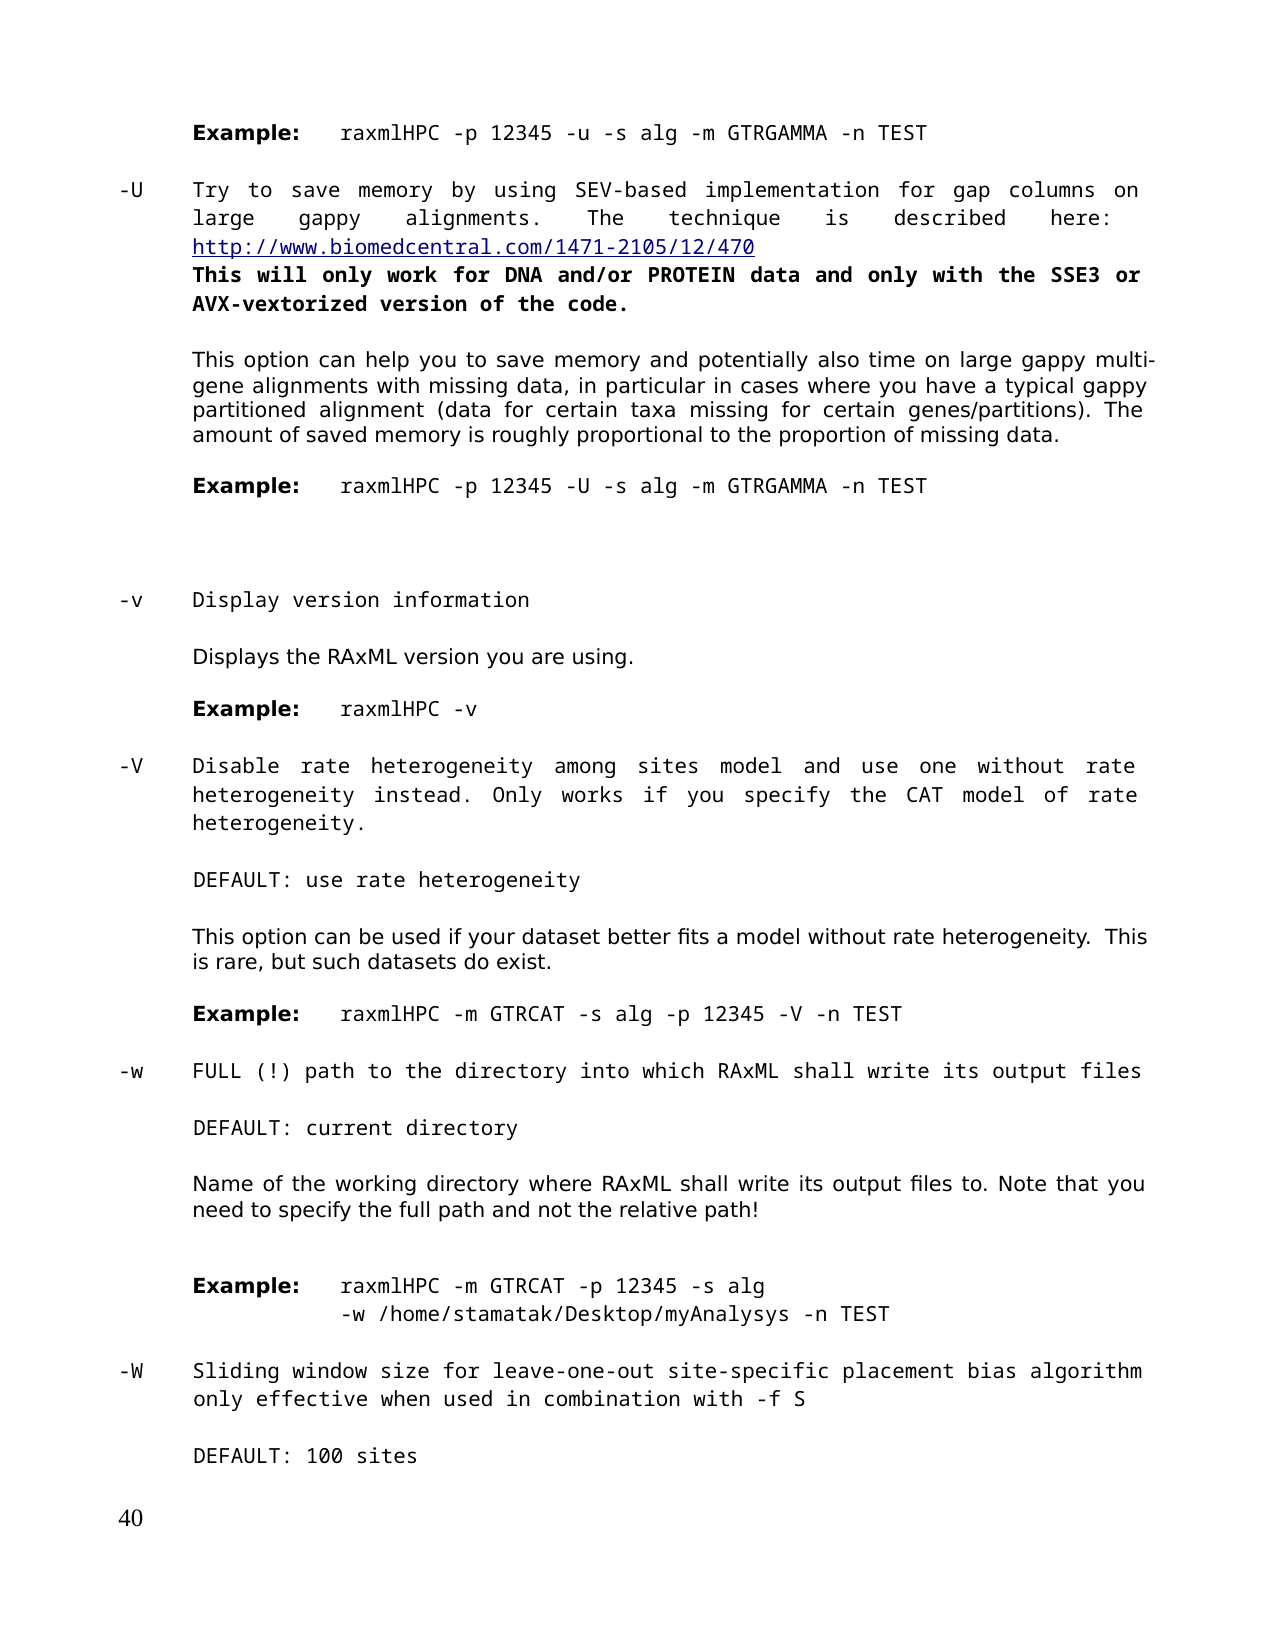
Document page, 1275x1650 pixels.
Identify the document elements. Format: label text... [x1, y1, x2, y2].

text DEFAULT: current directory [118, 1113, 1157, 1141]
text -w FULL (!) path to the directory into which RAxML shall write its output files [118, 1056, 1157, 1084]
text only effective when used in combination with -f S [118, 1384, 1157, 1413]
text -W Sliding window size for leave-one-out site-specific placement bias algorithm [118, 1356, 1157, 1384]
text DEFAULT: 100 sites [118, 1441, 1157, 1470]
text This option can help you to save memory and potentially also time on large gappy multi- gene alignments with missing data, in particular in cases where you have a typical gappy partitioned alignment (data for certain taxa missing for certain genes/partitions). The amount of saved memory is roughly proportional to the proportion of missing data. [118, 346, 1157, 447]
text -V Disable rate heterogeneity among sites model and use one without rate heterogeneity instead. Only works if you specify the CAT model of rate heterogeneity. [118, 751, 1157, 837]
text Displays the RAxML version you are using. [118, 642, 1157, 670]
text Example: raxmlHPC -m GTRCAT -p 12345 -s alg [192, 1271, 1157, 1299]
text -w /home/stamatak/Desktop/myAnalysys -n TEST [118, 1299, 1157, 1328]
text Example: raxmlHPC -p 12345 -u -s alg -m GTRGAMMA -n TEST [118, 118, 1157, 147]
text -v Display version information [118, 585, 1157, 613]
text Example: raxmlHPC -v [118, 694, 1157, 723]
text Example: raxmlHPC -m GTRCAT -s alg -p 12345 -V -n TEST [118, 999, 1157, 1027]
text -U Try to save memory by using SEV-based implementation for gap columns on large gappy alignments. The technique is described here: http://www.biomedcentral.com/1471-2105/12/470 [118, 175, 1157, 260]
text This option can be used if your dataset better fits a model without rate heterogeneity. This is rare, but such datasets do exist. [118, 922, 1157, 975]
text This will only work for DNA and/or PROTEIN data and only with the SSE3 or AVX-vextorized version of the code. [118, 260, 1157, 317]
text Example: raxmlHPC -p 12345 -U -s alg -m GTRGAMMA -n TEST [118, 471, 1157, 499]
text DEFAULT: use rate heterogeneity [118, 865, 1157, 893]
text Name of the working directory where RAxML shall write its output files to. Note that you need to specify the full path and not the relative path! [118, 1169, 1157, 1222]
